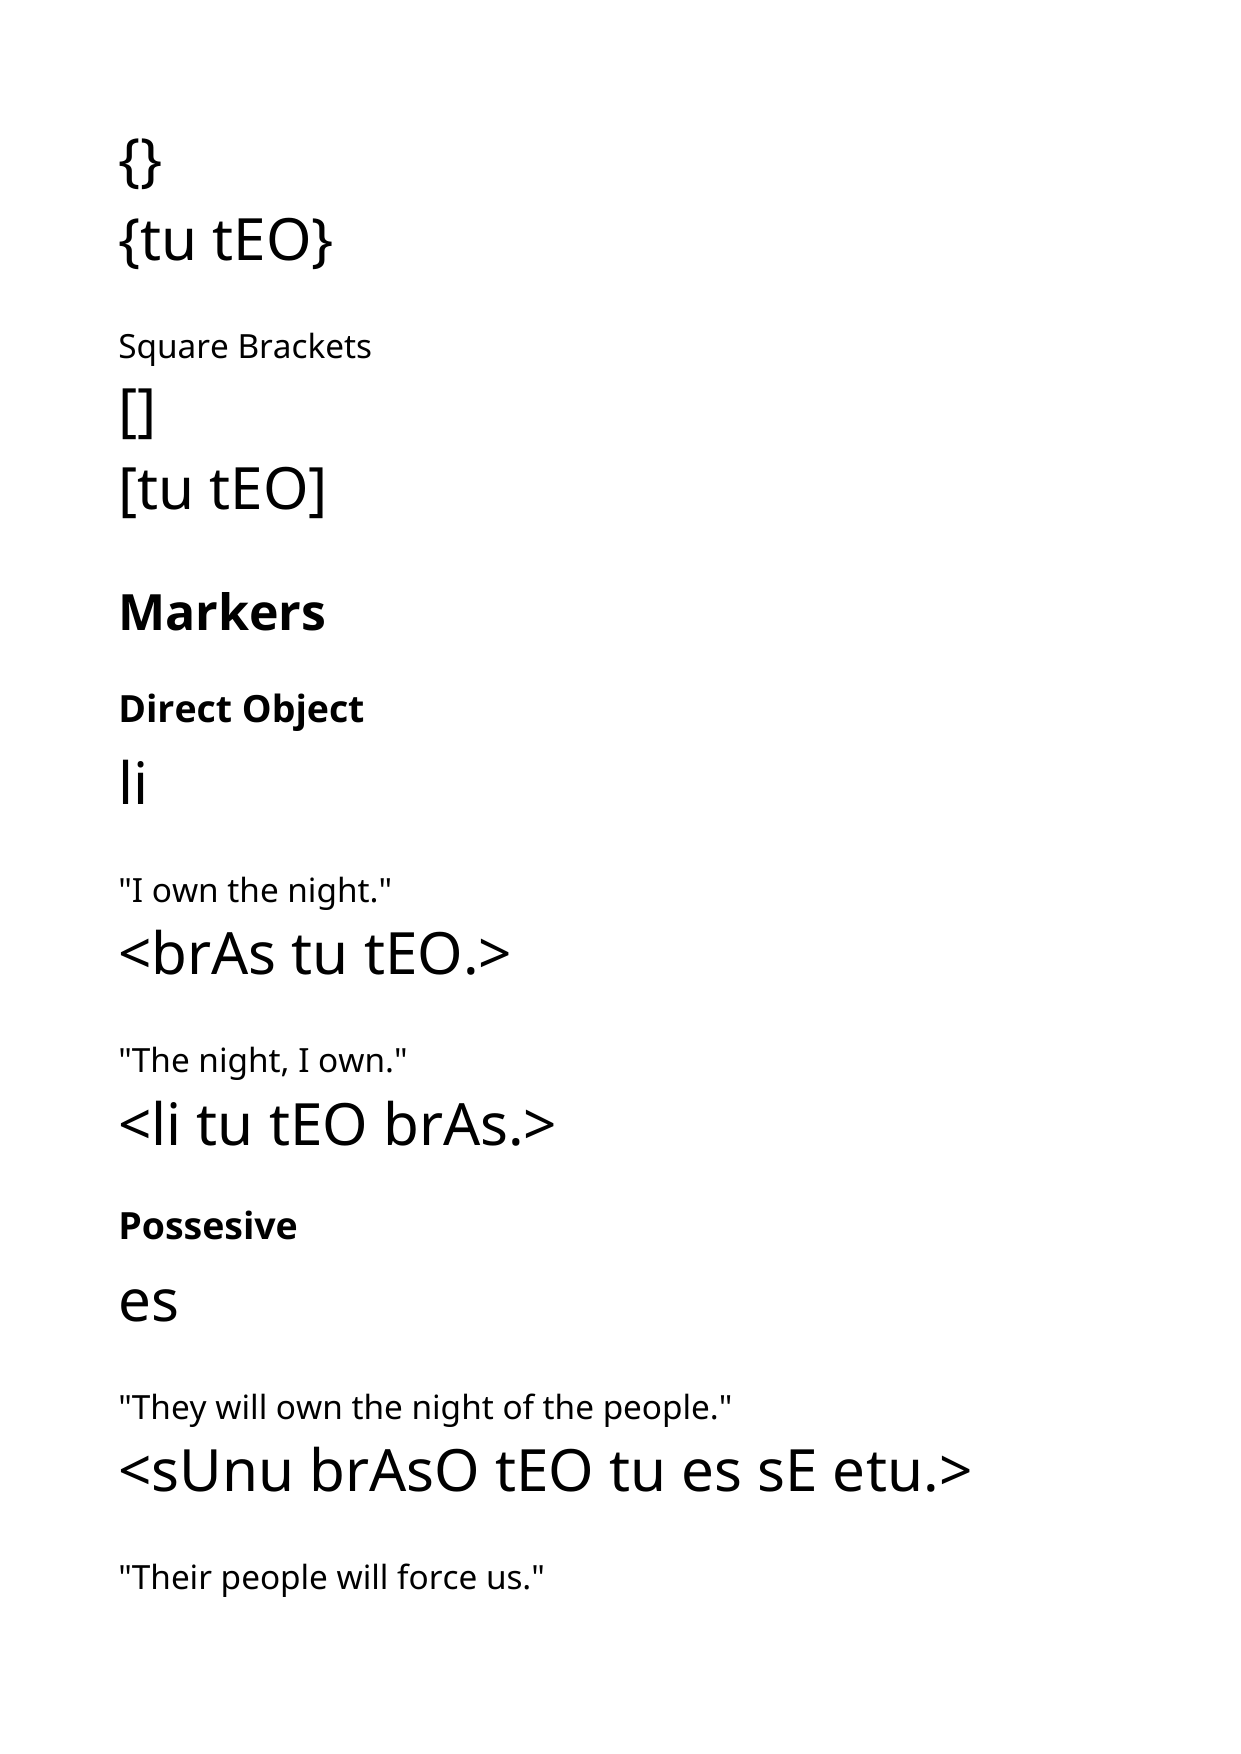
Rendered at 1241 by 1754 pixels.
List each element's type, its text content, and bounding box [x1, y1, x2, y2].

text <brAs tu tEO.> [118, 912, 1122, 992]
text <sUnu brAsO tEO tu es sE etu.> [118, 1429, 1122, 1509]
subtitle Direct Object [118, 682, 1122, 733]
text <li tu tEO brAs.> [118, 1082, 1122, 1162]
text Square Brackets [118, 322, 1122, 368]
subtitle Possesive [118, 1199, 1122, 1251]
text es [118, 1259, 1122, 1338]
text li [118, 742, 1122, 821]
text "Their people will force us." [118, 1554, 1122, 1599]
text "The night, I own." [118, 1037, 1122, 1082]
subtitle Markers [118, 577, 1122, 645]
text [tu tEO] [118, 447, 1122, 527]
text {tu tEO} [118, 198, 1122, 277]
text "They will own the night of the people." [118, 1384, 1122, 1429]
text "I own the night." [118, 867, 1122, 912]
text [] [118, 368, 1122, 447]
text {} [118, 118, 1122, 198]
